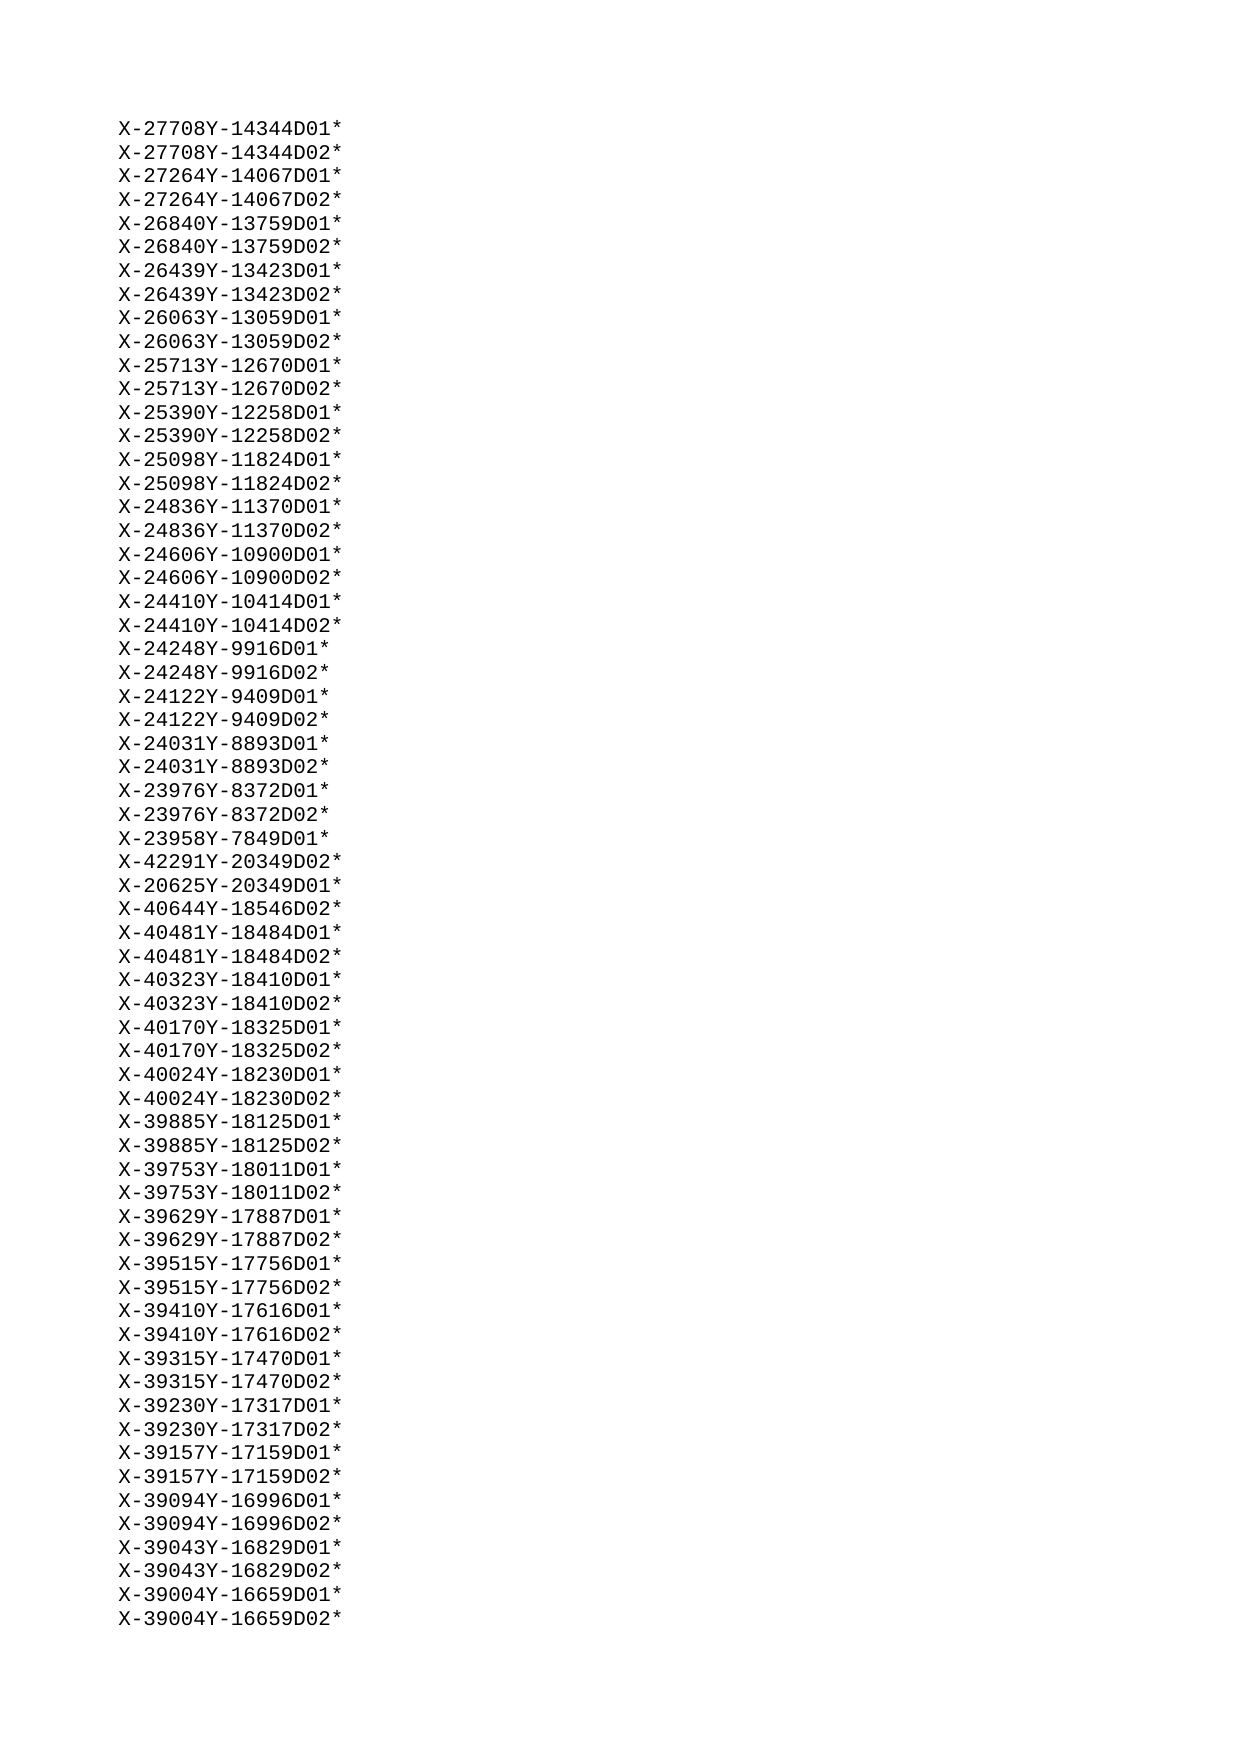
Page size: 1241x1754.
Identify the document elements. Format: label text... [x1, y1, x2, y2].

text X-40481Y-18484D01* [118, 922, 1122, 946]
text X-39094Y-16996D01* [118, 1489, 1122, 1513]
text X-25390Y-12258D01* [118, 402, 1122, 426]
text X-25098Y-11824D02* [118, 473, 1122, 496]
text X-39230Y-17317D02* [118, 1419, 1122, 1442]
text X-39753Y-18011D02* [118, 1182, 1122, 1206]
text X-26439Y-13423D01* [118, 260, 1122, 284]
text X-39410Y-17616D02* [118, 1324, 1122, 1348]
text X-23958Y-7849D01* [118, 827, 1122, 851]
text X-24836Y-11370D01* [118, 496, 1122, 520]
text X-25713Y-12670D02* [118, 378, 1122, 402]
text X-39410Y-17616D01* [118, 1300, 1122, 1324]
text X-39515Y-17756D02* [118, 1277, 1122, 1300]
text X-39043Y-16829D02* [118, 1561, 1122, 1584]
text X-26063Y-13059D02* [118, 331, 1122, 354]
text X-39043Y-16829D01* [118, 1537, 1122, 1561]
text X-39885Y-18125D02* [118, 1135, 1122, 1158]
text X-40170Y-18325D02* [118, 1040, 1122, 1064]
text X-39753Y-18011D01* [118, 1158, 1122, 1182]
text X-39629Y-17887D02* [118, 1229, 1122, 1253]
text X-24122Y-9409D02* [118, 709, 1122, 733]
text X-23976Y-8372D02* [118, 804, 1122, 827]
text X-40024Y-18230D02* [118, 1088, 1122, 1111]
text X-26840Y-13759D01* [118, 213, 1122, 236]
text X-20625Y-20349D01* [118, 875, 1122, 898]
text X-26840Y-13759D02* [118, 236, 1122, 260]
text X-27264Y-14067D02* [118, 189, 1122, 213]
text X-25390Y-12258D02* [118, 426, 1122, 449]
text X-26439Y-13423D02* [118, 284, 1122, 307]
text X-26063Y-13059D01* [118, 307, 1122, 331]
text X-40024Y-18230D01* [118, 1064, 1122, 1088]
text X-39004Y-16659D01* [118, 1584, 1122, 1608]
text X-40644Y-18546D02* [118, 898, 1122, 922]
text X-24410Y-10414D02* [118, 615, 1122, 638]
text X-39094Y-16996D02* [118, 1513, 1122, 1537]
text X-24836Y-11370D02* [118, 520, 1122, 544]
text X-27264Y-14067D01* [118, 165, 1122, 189]
text X-23976Y-8372D01* [118, 780, 1122, 804]
text X-24248Y-9916D02* [118, 662, 1122, 686]
text X-39885Y-18125D01* [118, 1111, 1122, 1135]
text X-39230Y-17317D01* [118, 1395, 1122, 1419]
text X-40323Y-18410D02* [118, 993, 1122, 1017]
text X-40481Y-18484D02* [118, 946, 1122, 969]
text X-27708Y-14344D02* [118, 142, 1122, 165]
text X-24606Y-10900D01* [118, 544, 1122, 567]
text X-40323Y-18410D01* [118, 969, 1122, 993]
text X-39629Y-17887D01* [118, 1206, 1122, 1229]
text X-42291Y-20349D02* [118, 851, 1122, 875]
text X-39157Y-17159D01* [118, 1442, 1122, 1466]
text X-24031Y-8893D02* [118, 757, 1122, 780]
text X-39004Y-16659D02* [118, 1608, 1122, 1631]
text X-24122Y-9409D01* [118, 686, 1122, 709]
text X-24606Y-10900D02* [118, 567, 1122, 591]
text X-27708Y-14344D01* [118, 118, 1122, 142]
text X-24248Y-9916D01* [118, 638, 1122, 662]
text X-24410Y-10414D01* [118, 591, 1122, 615]
text X-25098Y-11824D01* [118, 449, 1122, 473]
text X-24031Y-8893D01* [118, 733, 1122, 757]
text X-39315Y-17470D01* [118, 1348, 1122, 1371]
text X-25713Y-12670D01* [118, 354, 1122, 378]
text X-39157Y-17159D02* [118, 1466, 1122, 1489]
text X-39315Y-17470D02* [118, 1371, 1122, 1395]
text X-40170Y-18325D01* [118, 1017, 1122, 1040]
text X-39515Y-17756D01* [118, 1253, 1122, 1277]
